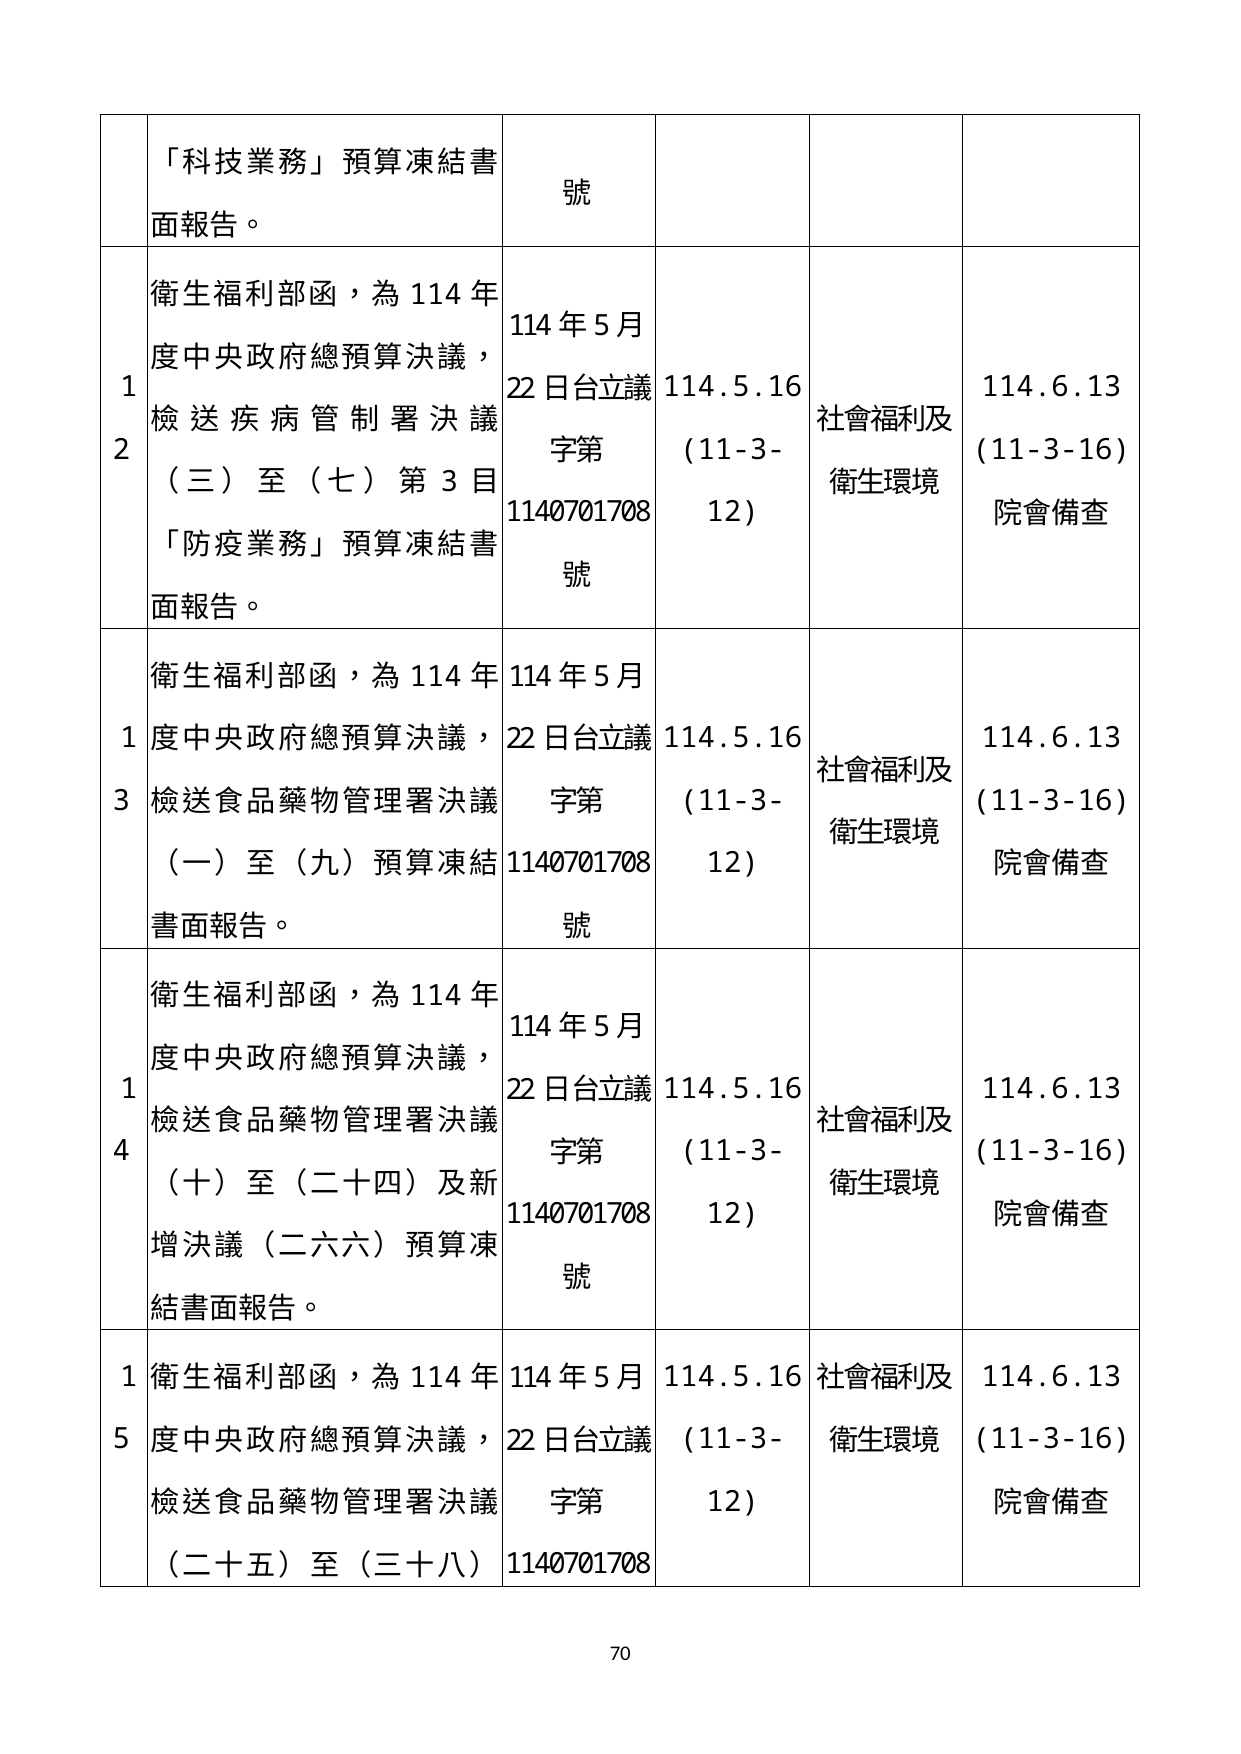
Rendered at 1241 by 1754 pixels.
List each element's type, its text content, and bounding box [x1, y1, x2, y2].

table_cell [656, 115, 809, 246]
table_cell [101, 949, 147, 1329]
table_cell 114.5.16 (11-3-12) [656, 247, 809, 628]
table_cell 114.6.13 (11-3-16) 院會備查 [963, 247, 1139, 628]
table_cell 社會福利及 衛生環境 [810, 1330, 962, 1586]
table_cell [101, 629, 147, 947]
table_cell 114.5.16 (11-3-12) [656, 629, 809, 947]
table_cell 社會福利及 衛生環境 [810, 247, 962, 628]
table_cell 社會福利及 衛生環境 [810, 629, 962, 947]
table_cell 「科技業務」預算凍結書面報告。 [148, 115, 502, 246]
table_cell 衛生福利部函，為114年度中央政府總預算決議，檢送疾病管制署決議（三）至（七）第3目「防疫業務」預算凍結書面報告。 [148, 247, 502, 628]
table_cell [810, 115, 962, 246]
table_cell 衛生福利部函，為114年度中央政府總預算決議，檢送食品藥物管理署決議（一）至（九）預算凍結書面報告。 [148, 629, 502, 947]
table_cell 114.5.16 (11-3-12) [656, 949, 809, 1329]
table_cell 衛生福利部函，為114年度中央政府總預算決議，檢送食品藥物管理署決議（二十五）至（三十八） [148, 1330, 502, 1586]
table_cell [101, 1330, 147, 1586]
table_cell 114.6.13 (11-3-16) 院會備查 [963, 629, 1139, 947]
table_cell 114.6.13 (11-3-16) 院會備查 [963, 1330, 1139, 1586]
table_cell 號 [503, 115, 655, 246]
table_cell 114年5月22日台立議字第1140701708號 [503, 949, 655, 1329]
table_cell 114年5月22日台立議字第1140701708號 [503, 247, 655, 628]
table_cell 114.5.16 (11-3-12) [656, 1330, 809, 1586]
table_cell [101, 115, 147, 246]
table_cell [963, 115, 1139, 246]
table_cell 社會福利及 衛生環境 [810, 949, 962, 1329]
table_cell 114年5月22日台立議字第1140701708號 [503, 629, 655, 947]
table_cell 114年5月22日台立議字第1140701708 [503, 1330, 655, 1586]
table_cell [101, 247, 147, 628]
table_cell 114.6.13 (11-3-16) 院會備查 [963, 949, 1139, 1329]
table_cell 衛生福利部函，為114年度中央政府總預算決議，檢送食品藥物管理署決議（十）至（二十四）及新增決議（二六六）預算凍結書面報告。 [148, 949, 502, 1329]
